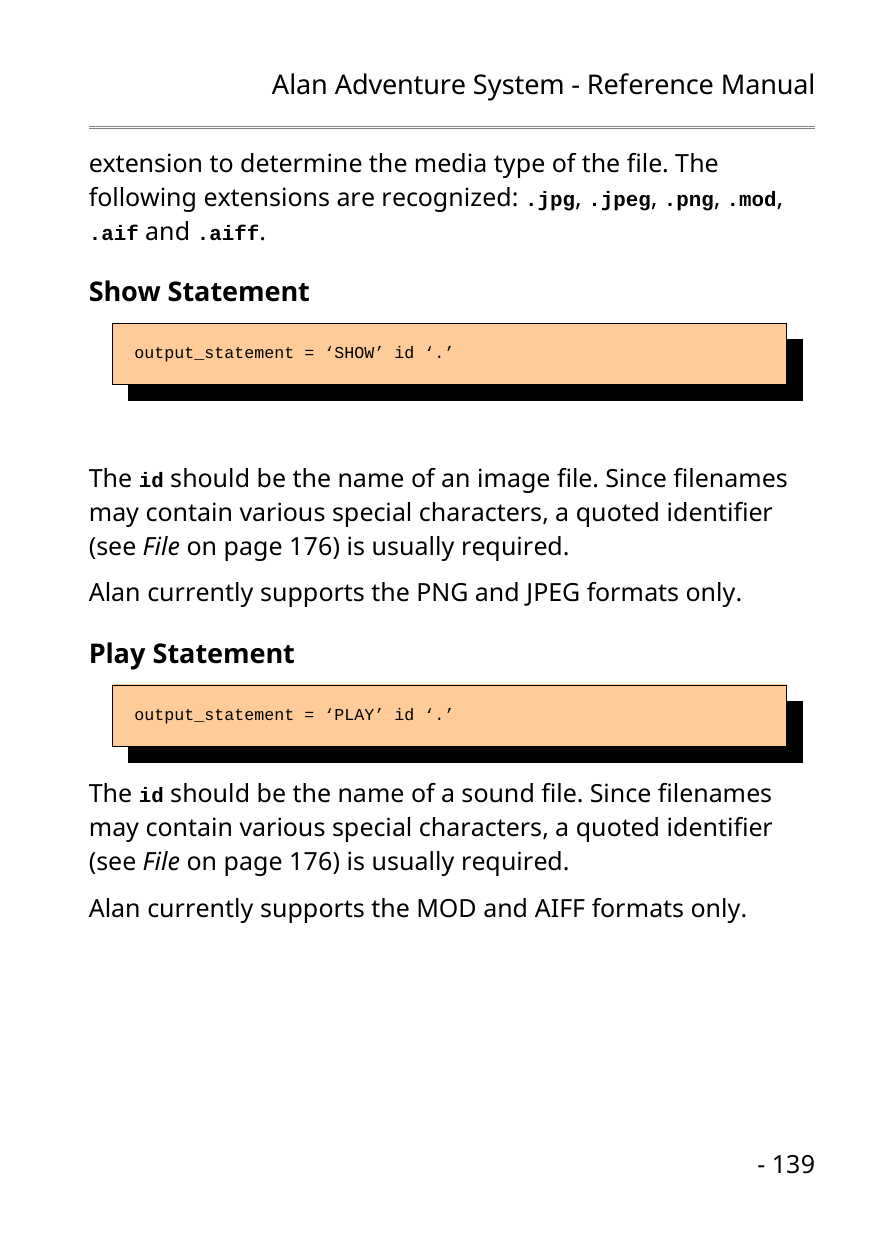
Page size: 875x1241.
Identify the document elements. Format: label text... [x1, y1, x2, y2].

subtitle Play Statement [88, 635, 815, 672]
text Alan currently supports the MOD and AIFF formats only. [88, 891, 815, 924]
text output_statement = ‘PLAY’ id ‘.’ [113, 686, 786, 746]
subtitle Show Statement [88, 273, 815, 310]
text The id should be the name of a sound file. Since filenames may contain various special characters, a quoted identifier (see File on page 134) is usually required. [88, 776, 815, 878]
text extension to determine the media type of the file. The following extensions are recognized: .jpg, .jpeg, .png, .mod, .aif and .aiff. [88, 146, 815, 247]
text The id should be the name of an image file. Since filenames may contain various special characters, a quoted identifier (see File on page 134) is usually required. [88, 461, 815, 562]
text output_statement = ‘SHOW’ id ‘.’ [113, 324, 786, 384]
text Alan currently supports the PNG and JPEG formats only. [88, 575, 815, 609]
